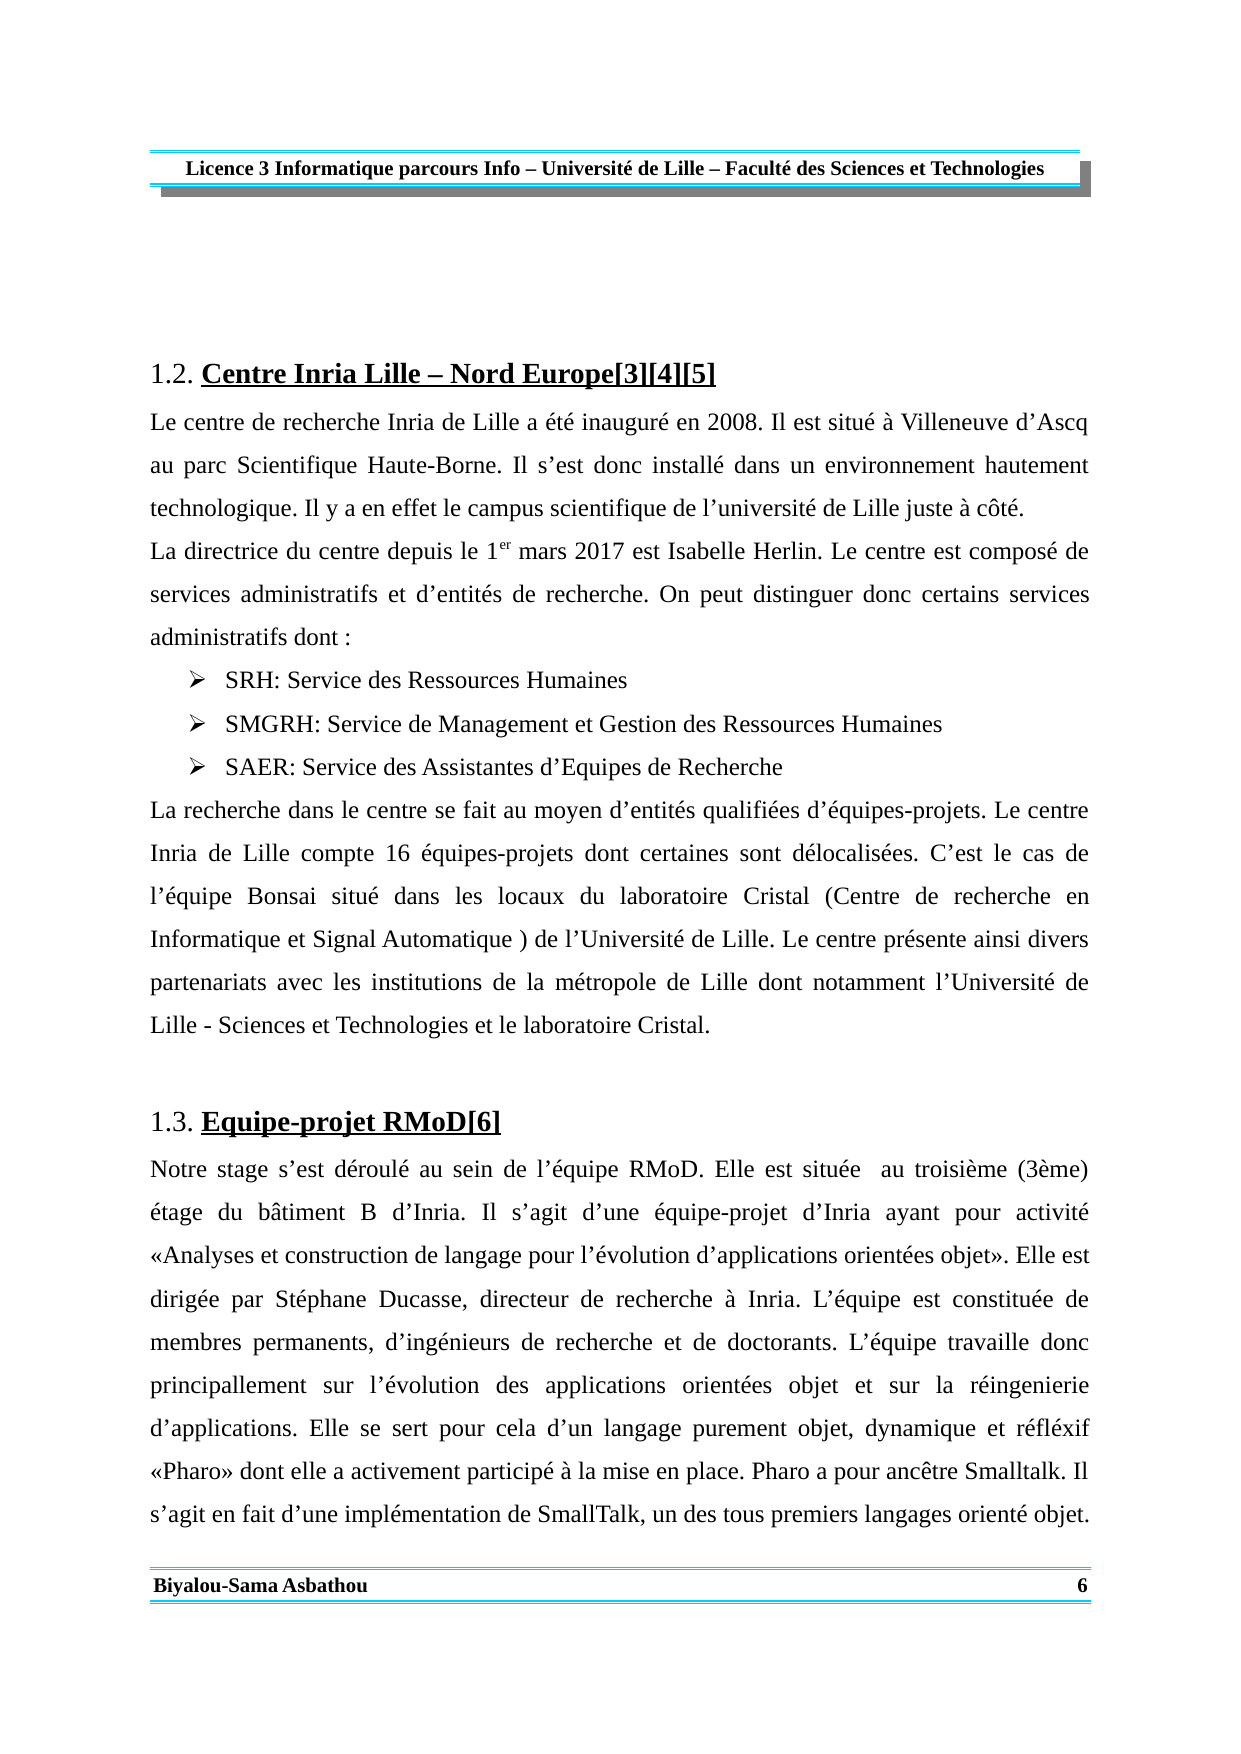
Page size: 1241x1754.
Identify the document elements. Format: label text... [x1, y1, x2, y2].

text 1.2. Centre Inria Lille – Nord Europe[3][4][5] [150, 356, 1091, 390]
text Notre stage s’est déroulé au sein de l’équipe RMoD. Elle est située au troisième (3ème) étage du bâtiment B d’Inria. Il s’agit d’une équipe-projet d’Inria ayant pour activité «Analyses et construction de langage pour l’évolution d’applications orientées objet». Elle est dirigée par Stéphane Ducasse, directeur de recherche à Inria. L’équipe est constituée de membres permanents, d’ingénieurs de recherche et de doctorants. L’équipe travaille donc principallement sur l’évolution des applications orientées objet et sur la réingenierie d’applications. Elle se sert pour cela d’un langage purement objet, dynamique et réfléxif «Pharo» dont elle a activement participé à la mise en place. Pharo a pour ancêtre Smalltalk. Il s’agit en fait d’une implémentation de SmallTalk, un des tous premiers langages orienté objet. [150, 1154, 1091, 1528]
text 1.3. Equipe-projet RMoD[6] [150, 1104, 1091, 1137]
text Le centre de recherche Inria de Lille a été inauguré en 2008. Il est situé à Villeneuve d’Ascq au parc Scientifique Haute-Borne. Il s’est donc installé dans un environnement hautement technologique. Il y a en effet le campus scientifique de l’université de Lille juste à côté. [150, 407, 1091, 522]
list SAER: Service des Assistantes d’Equipes de Recherche [187, 752, 1091, 781]
list SRH: Service des Ressources Humaines [187, 666, 1091, 694]
text La directrice du centre depuis le 1er mars 2017 est Isabelle Herlin. Le centre est composé de services administratifs et d’entités de recherche. On peut distinguer donc certains services administratifs dont : [150, 536, 1091, 651]
text La recherche dans le centre se fait au moyen d’entités qualifiées d’équipes-projets. Le centre Inria de Lille compte 16 équipes-projets dont certaines sont délocalisées. C’est le cas de l’équipe Bonsai situé dans les locaux du laboratoire Cristal (Centre de recherche en Informatique et Signal Automatique ) de l’Université de Lille. Le centre présente ainsi divers partenariats avec les institutions de la métropole de Lille dont notamment l’Université de Lille - Sciences et Technologies et le laboratoire Cristal. [150, 795, 1091, 1039]
list SMGRH: Service de Management et Gestion des Ressources Humaines [187, 709, 1091, 737]
